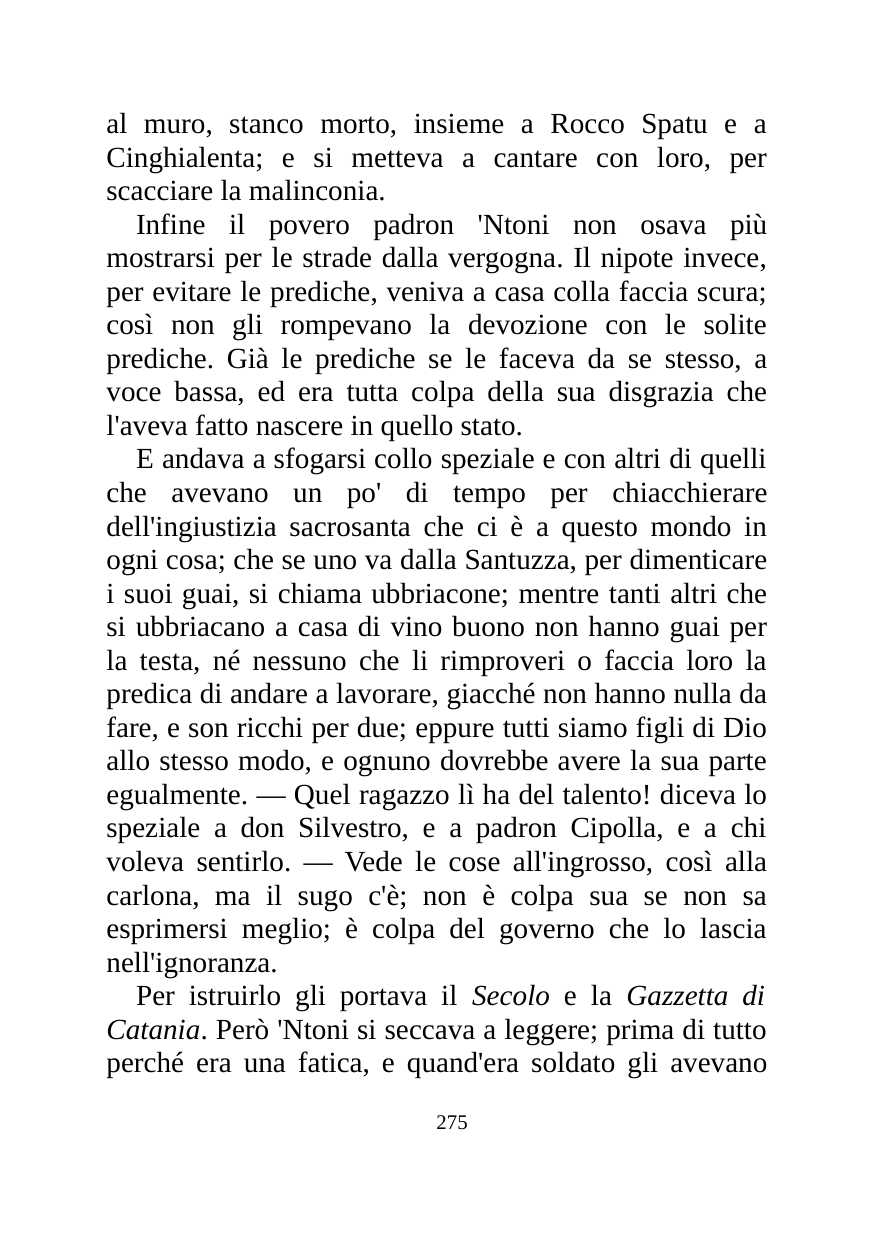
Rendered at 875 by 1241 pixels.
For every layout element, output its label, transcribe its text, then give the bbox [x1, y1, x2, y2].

text Infine il povero padron 'Ntoni non osava più mostrarsi per le strade dalla vergogna. Il nipote invece, per evitare le prediche, veniva a casa colla faccia scura; così non gli rompevano la devozione con le solite prediche. Già le prediche se le faceva da se stesso, a voce bassa, ed era tutta colpa della sua disgrazia che l'aveva fatto nascere in quello stato. [106, 207, 768, 442]
text al muro, stanco morto, insieme a Rocco Spatu e a Cinghialenta; e si metteva a cantare con loro, per scacciare la malinconia. [106, 106, 768, 207]
text Per istruirlo gli portava il Secolo e la Gazzetta di Catania. Però 'Ntoni si seccava a leggere; prima di tutto perché era una fatica, e quand'era soldato gli avevano [106, 978, 768, 1079]
text E andava a sfogarsi collo speziale e con altri di quelli che avevano un po' di tempo per chiacchierare dell'ingiustizia sacrosanta che ci è a questo mondo in ogni cosa; che se uno va dalla Santuzza, per dimenticare i suoi guai, si chiama ubbriacone; mentre tanti altri che si ubbriacano a casa di vino buono non hanno guai per la testa, né nessuno che li rimproveri o faccia loro la predica di andare a lavorare, giacché non hanno nulla da fare, e son ricchi per due; eppure tutti siamo figli di Dio allo stesso modo, e ognuno dovrebbe avere la sua parte egualmente. — Quel ragazzo lì ha del talento! diceva lo speziale a don Silvestro, e a padron Cipolla, e a chi voleva sentirlo. — Vede le cose all'ingrosso, così alla carlona, ma il sugo c'è; non è colpa sua se non sa esprimersi meglio; è colpa del governo che lo lascia nell'ignoranza. [106, 442, 768, 978]
